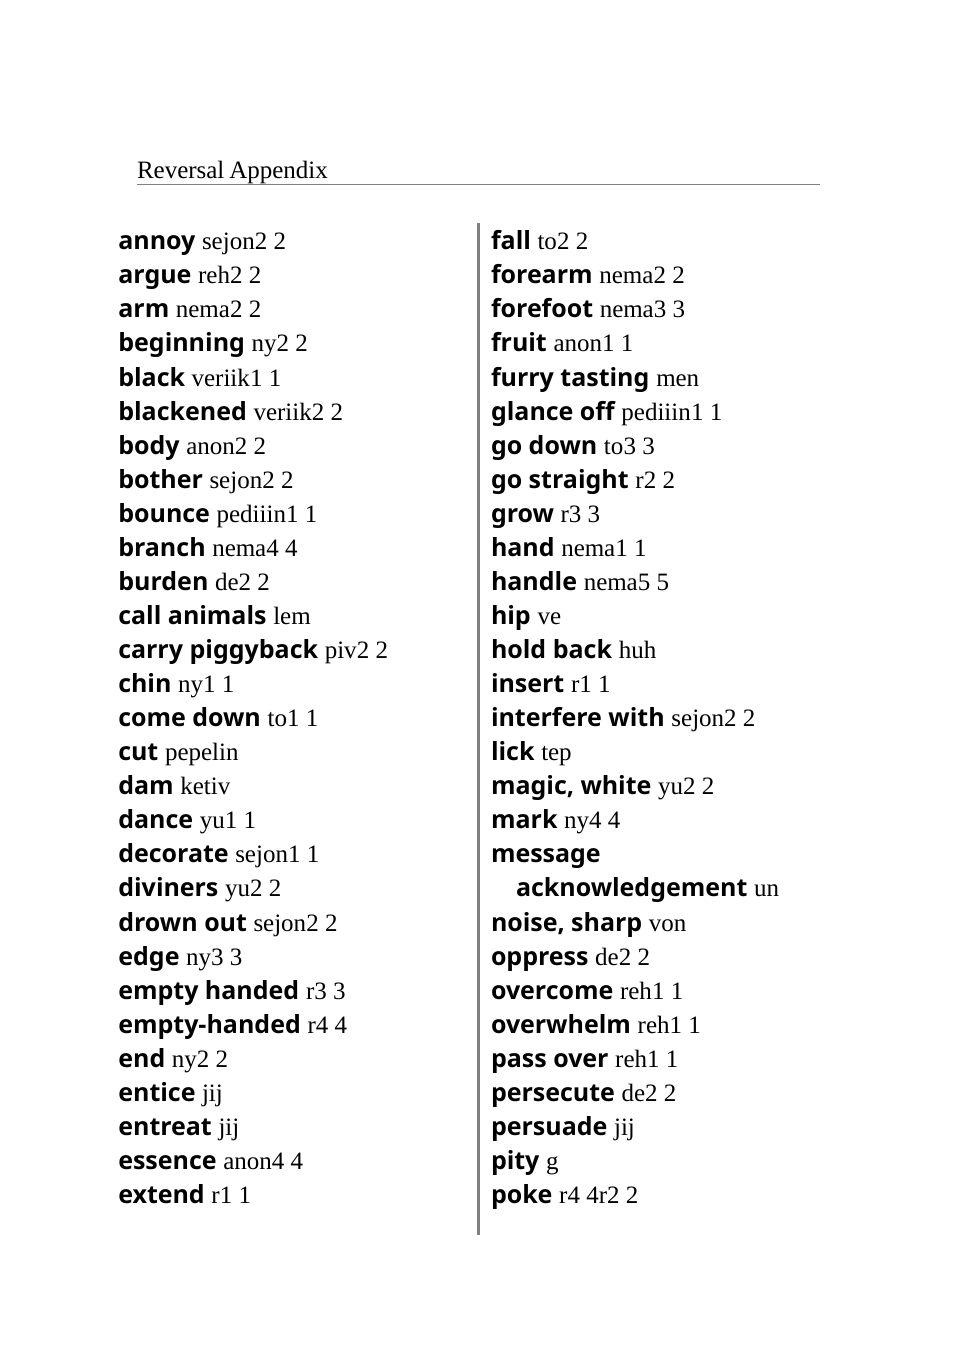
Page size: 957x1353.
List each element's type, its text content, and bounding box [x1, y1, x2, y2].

text forefoot nema3 3 [491, 291, 838, 325]
text body anon2 2 [118, 427, 466, 461]
text pity g [491, 1143, 838, 1177]
text oppress de2 2 [491, 938, 838, 972]
text noise, sharp von [491, 904, 838, 938]
text fruit anon1 1 [491, 325, 838, 359]
text pass over reh1 1 [491, 1040, 838, 1074]
text drown out sejon2 2 [118, 904, 466, 938]
text insert r1 1 [491, 666, 838, 700]
text extend r1 1 [118, 1177, 466, 1211]
text beginning ny2 2 [118, 325, 466, 359]
text burden de2 2 [118, 563, 466, 598]
text bother sejon2 2 [118, 461, 466, 495]
text call animals lem [118, 598, 466, 632]
text interfere with sejon2 2 [491, 700, 838, 734]
text argue reh2 2 [118, 257, 466, 291]
text empty handed r3 3 [118, 972, 466, 1006]
text dance yu1 1 [118, 802, 466, 836]
text forearm nema2 2 [491, 257, 838, 291]
text end ny2 2 [118, 1040, 466, 1074]
text go straight r2 2 [491, 461, 838, 495]
text chin ny1 1 [118, 666, 466, 700]
text glance off pediiin1 1 [491, 393, 838, 427]
text essence anon4 4 [118, 1143, 466, 1177]
text bounce pediiin1 1 [118, 495, 466, 529]
text dam ketiv [118, 768, 466, 802]
text overcome reh1 1 [491, 972, 838, 1006]
text black veriik1 1 [118, 359, 466, 393]
text hip ve [491, 598, 838, 632]
text empty-handed r4 4 [118, 1006, 466, 1040]
text carry piggyback piv2 2 [118, 632, 466, 666]
text grow r3 3 [491, 495, 838, 529]
text entreat jij [118, 1108, 466, 1143]
text arm nema2 2 [118, 291, 466, 325]
text poke r4 4r2 2 [491, 1177, 838, 1211]
text message acknowledgement un [491, 836, 838, 904]
text cut pepelin [118, 734, 466, 768]
text hand nema1 1 [491, 529, 838, 563]
text magic, white yu2 2 [491, 768, 838, 802]
text furry tasting men [491, 359, 838, 393]
text annoy sejon2 2 [118, 223, 466, 257]
text decorate sejon1 1 [118, 836, 466, 870]
text diviners yu2 2 [118, 870, 466, 904]
text come down to1 1 [118, 700, 466, 734]
text blackened veriik2 2 [118, 393, 466, 427]
text lick tep [491, 734, 838, 768]
text handle nema5 5 [491, 563, 838, 598]
text persecute de2 2 [491, 1074, 838, 1108]
text persuade jij [491, 1108, 838, 1143]
text Reversal Appendix [137, 156, 820, 184]
text edge ny3 3 [118, 938, 466, 972]
text mark ny4 4 [491, 802, 838, 836]
text fall to2 2 [491, 223, 838, 257]
text branch nema4 4 [118, 529, 466, 563]
text go down to3 3 [491, 427, 838, 461]
text hold back huh [491, 632, 838, 666]
text entice jij [118, 1074, 466, 1108]
text overwhelm reh1 1 [491, 1006, 838, 1040]
